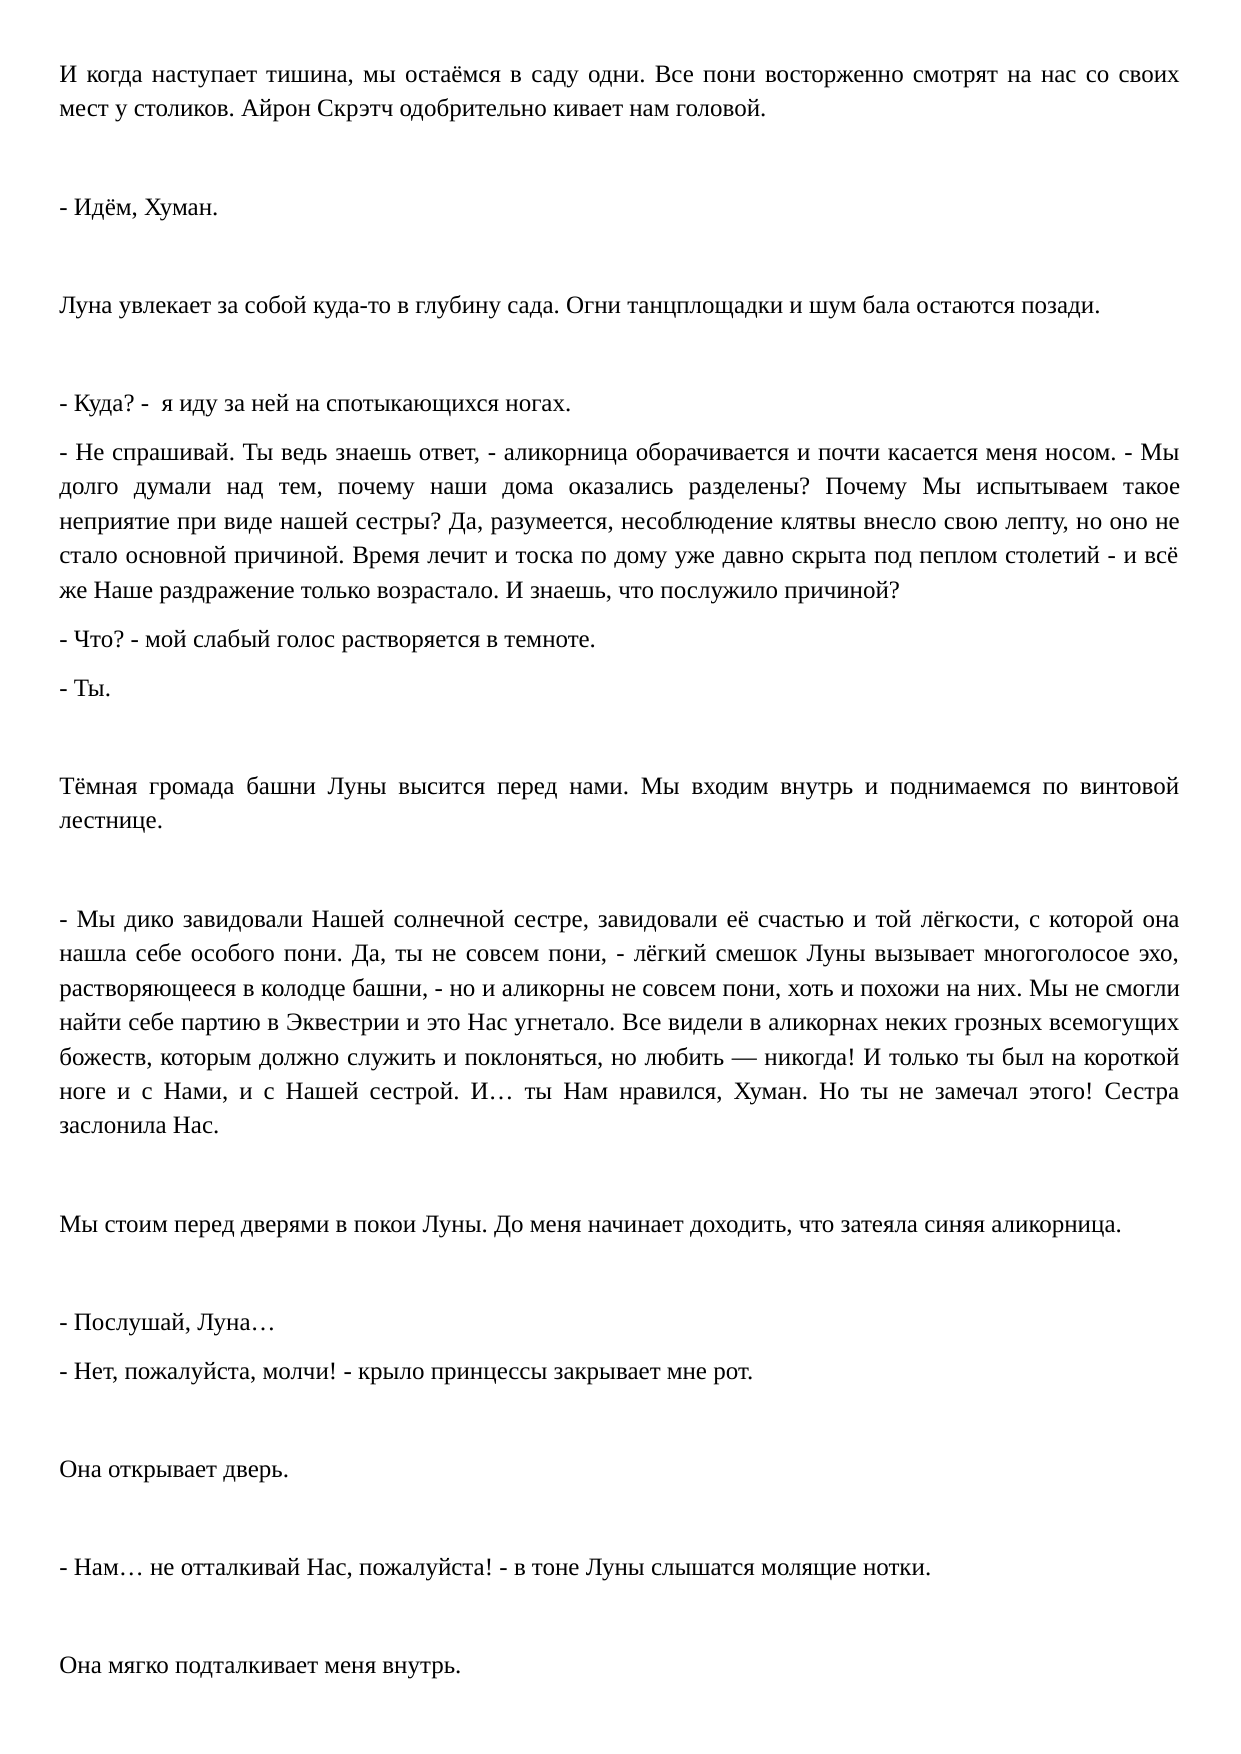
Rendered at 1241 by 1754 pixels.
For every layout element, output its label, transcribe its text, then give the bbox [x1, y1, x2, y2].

text Она мягко подталкивает меня внутрь. [59, 1650, 1181, 1679]
text - Послушай, Луна… [59, 1307, 1181, 1336]
text И когда наступает тишина, мы остаёмся в саду одни. Все пони восторженно смотрят на нас со своих мест у столиков. Айрон Скрэтч одобрительно кивает нам головой. [59, 59, 1181, 122]
text - Не спрашивай. Ты ведь знаешь ответ, - аликорница оборачивается и почти касается меня носом. - Мы долго думали над тем, почему наши дома оказались разделены? Почему Мы испытываем такое неприятие при виде нашей сестры? Да, разумеется, несоблюдение клятвы внесло свою лепту, но оно не стало основной причиной. Время лечит и тоска по дому уже давно скрыта под пеплом столетий - и всё же Наше раздражение только возрастало. И знаешь, что послужило причиной? [59, 437, 1181, 604]
text Тёмная громада башни Луны высится перед нами. Мы входим внутрь и поднимаемся по винтовой лестнице. [59, 771, 1181, 834]
text Луна увлекает за собой куда-то в глубину сада. Огни танцплощадки и шум бала остаются позади. [59, 290, 1181, 318]
text Она открывает дверь. [59, 1454, 1181, 1483]
text - Идём, Хуман. [59, 192, 1181, 220]
text - Нет, пожалуйста, молчи! - крыло принцессы закрывает мне рот. [59, 1356, 1181, 1385]
text - Куда? - я иду за ней на спотыкающихся ногах. [59, 388, 1181, 417]
text - Ты. [59, 673, 1181, 702]
text - Мы дико завидовали Нашей солнечной сестре, завидовали её счастью и той лёгкости, с которой она нашла себе особого пони. Да, ты не совсем пони, - лёгкий смешок Луны вызывает многоголосое эхо, растворяющееся в колодце башни, - но и аликорны не совсем пони, хоть и похожи на них. Мы не смогли найти себе партию в Эквестрии и это Нас угнетало. Все видели в аликорнах неких грозных всемогущих божеств, которым должно служить и поклоняться, но любить — никогда! И только ты был на короткой ноге и с Нами, и с Нашей сестрой. И… ты Нам нравился, Хуман. Но ты не замечал этого! Сестра заслонила Нас. [59, 904, 1181, 1139]
text Мы стоим перед дверями в покои Луны. До меня начинает доходить, что затеяла синяя аликорница. [59, 1209, 1181, 1237]
text - Нам… не отталкивай Нас, пожалуйста! - в тоне Луны слышатся молящие нотки. [59, 1552, 1181, 1581]
text - Что? - мой слабый голос растворяется в темноте. [59, 624, 1181, 653]
